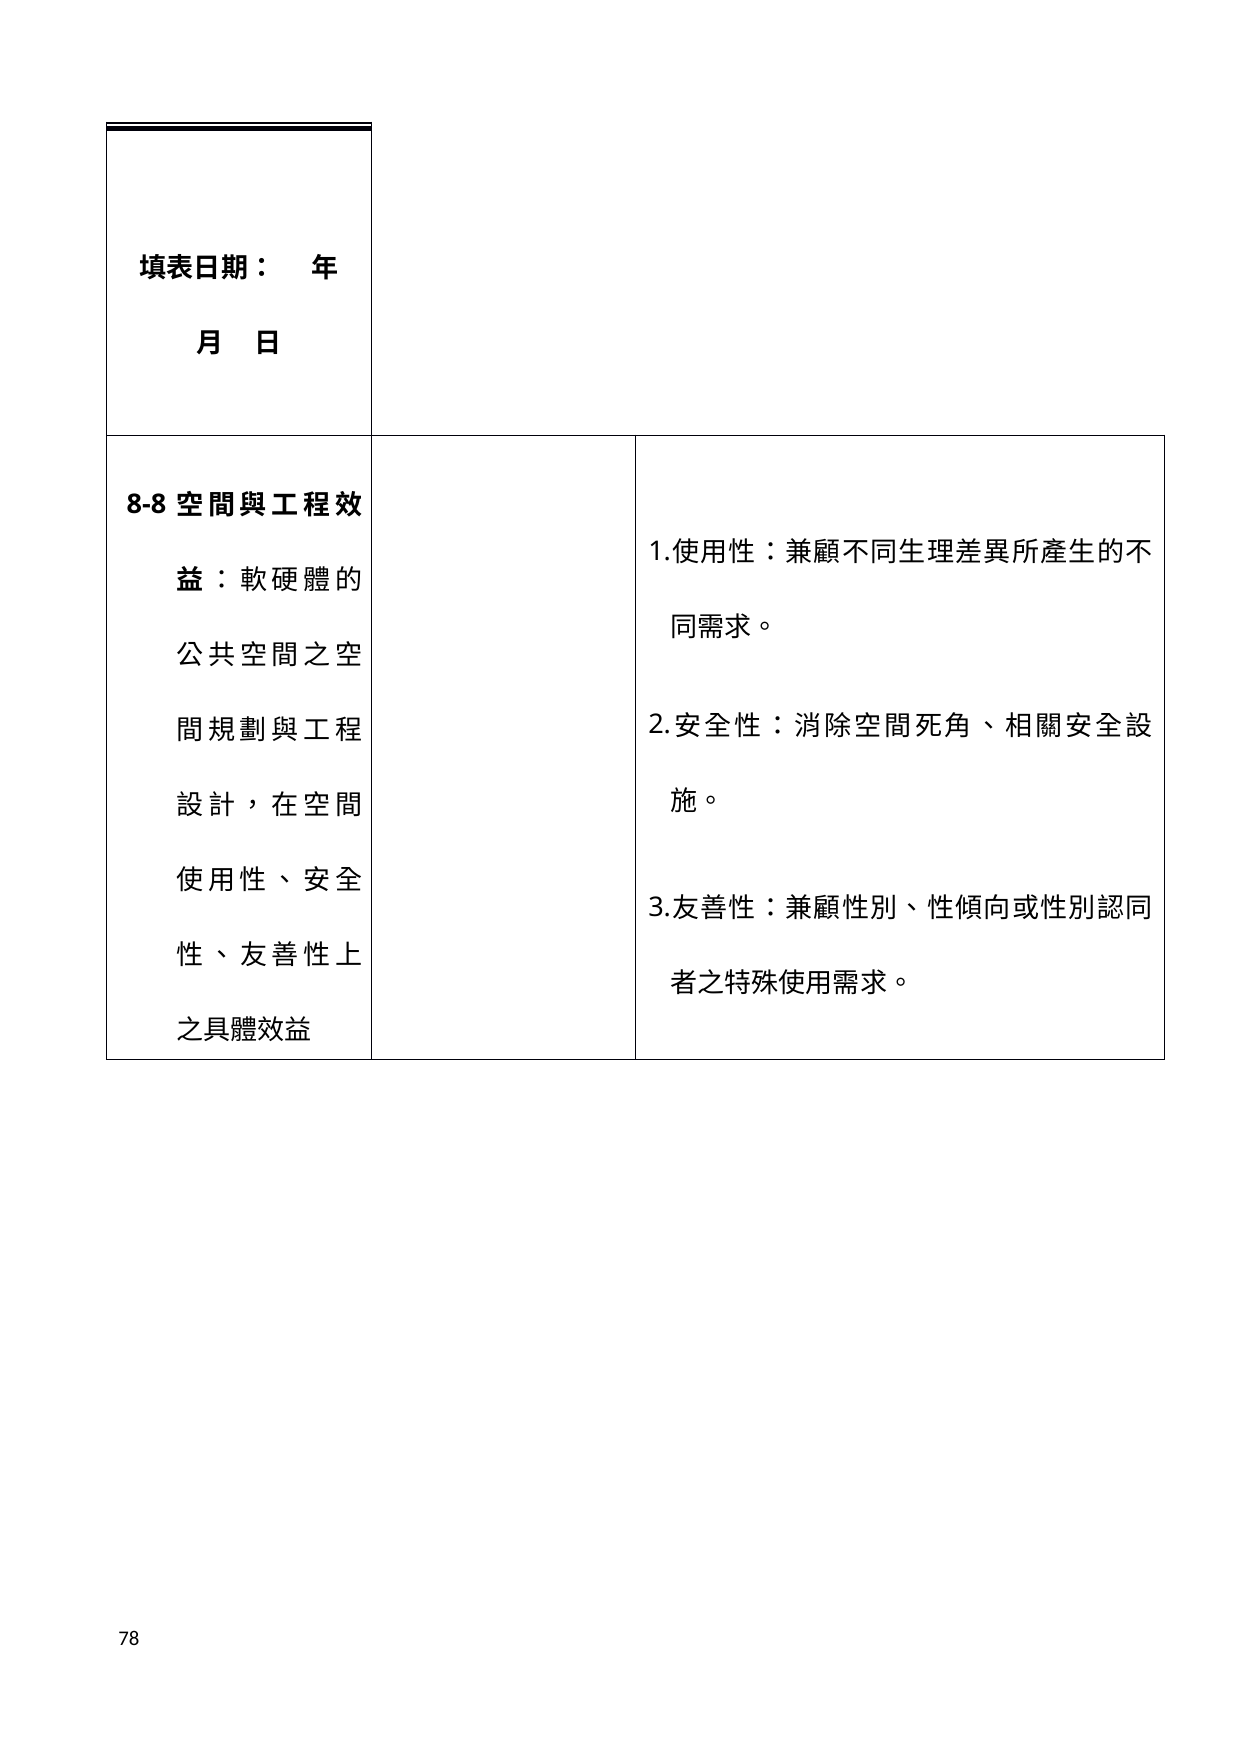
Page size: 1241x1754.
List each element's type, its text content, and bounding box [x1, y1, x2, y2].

table_cell [372, 436, 635, 1059]
table_header 填表日期： 年 月 日 [107, 131, 371, 434]
table_cell 8-8空間與工程效益：軟硬體的公共空間之空間規劃與工程設計，在空間使用性、安全性、友善性上之具體效益 [107, 436, 371, 1059]
table_cell 1.使用性：兼顧不同生理差異所產生的不同需求。 2.安全性：消除空間死角、相關安全設施。 3.友善性：兼顧性別、性傾向或性別認同者之特殊使用需求。 [636, 436, 1164, 1059]
